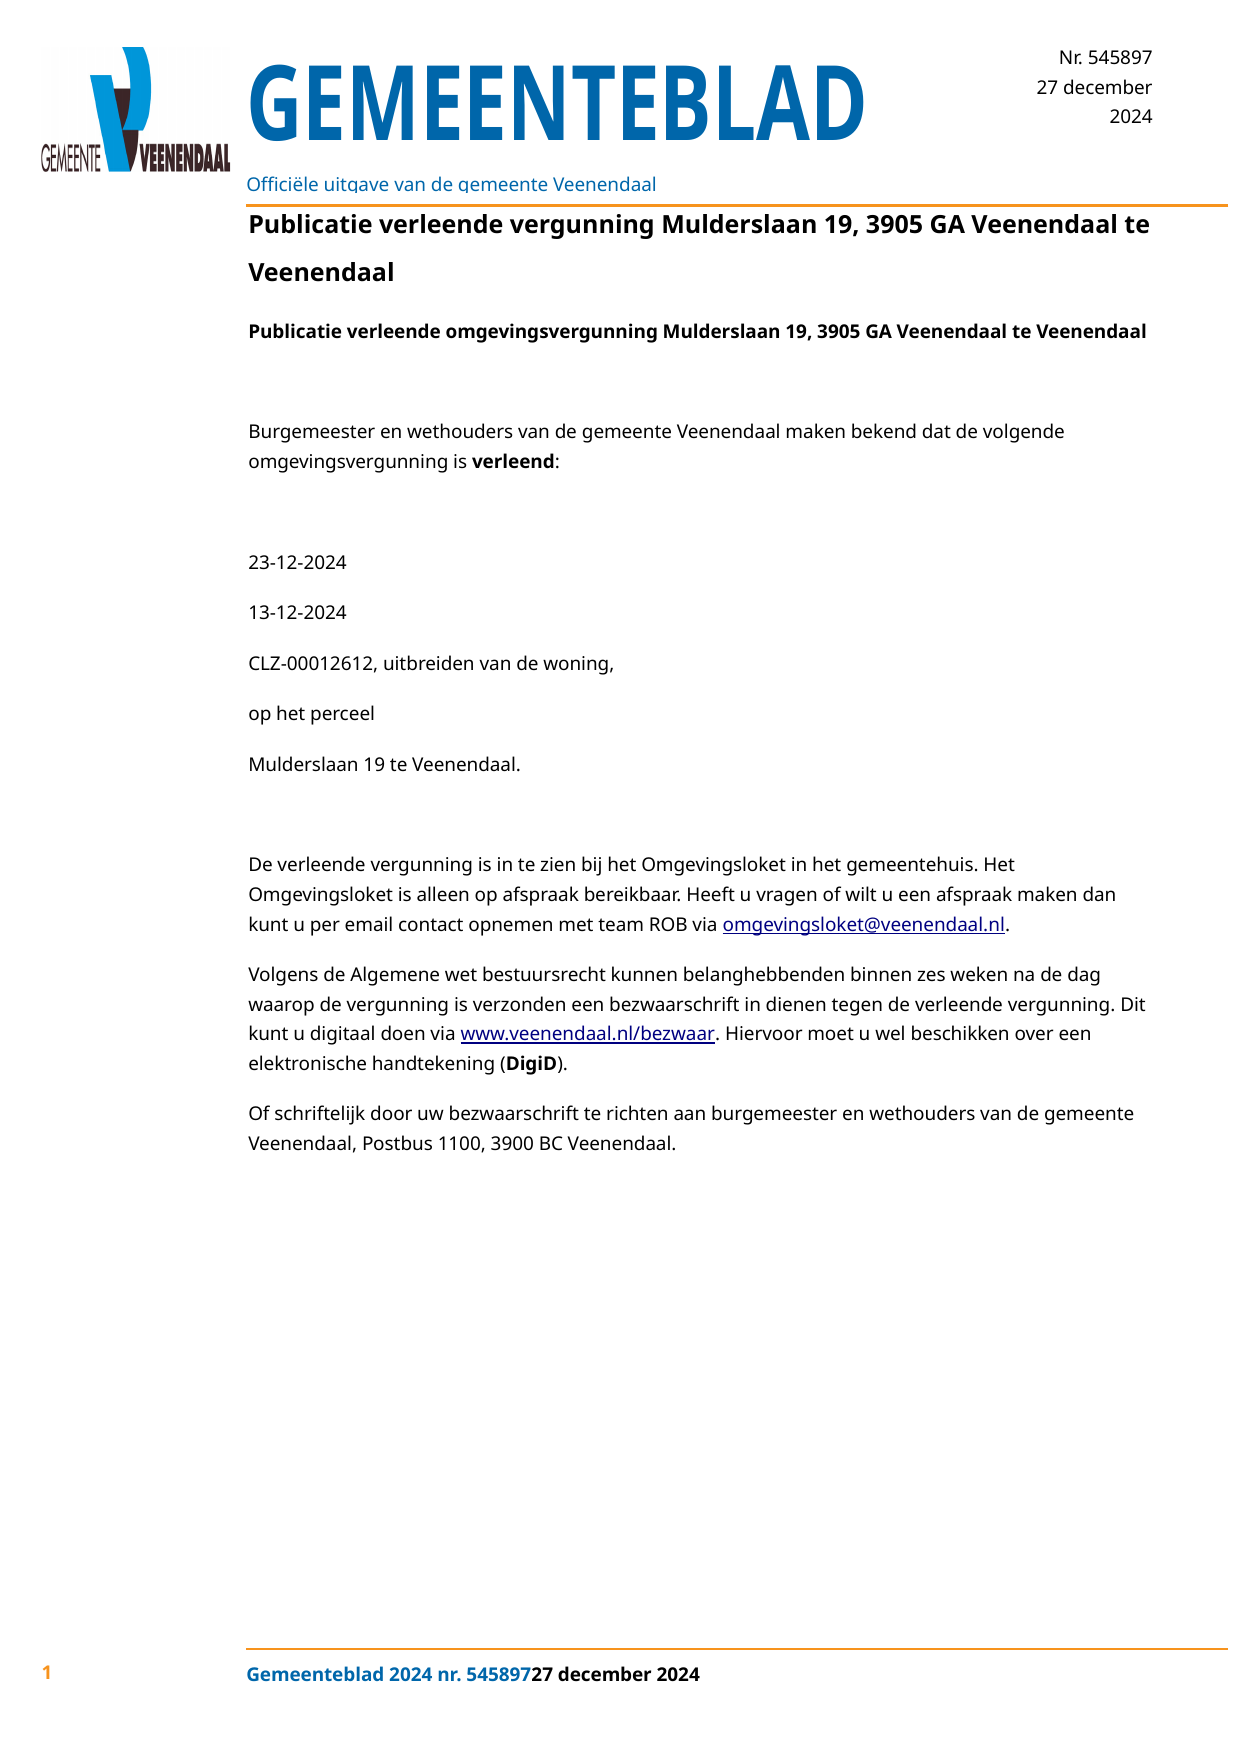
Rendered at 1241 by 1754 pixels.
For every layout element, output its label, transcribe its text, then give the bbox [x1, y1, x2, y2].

text Publicatie verleende vergunning Mulderslaan 19, 3905 GA Veenendaal te Veenendaal [248, 207, 1152, 288]
picture [41, 47, 130, 172]
text 23-12-2024 [248, 549, 1152, 575]
text De verleende vergunning is in te zien bij het Omgevingsloket in het gemeentehuis. Het Omgevingsloket is alleen op afspraak bereikbaar. Heeft u vragen of wilt u een afspraak maken dan kunt u per email contact opnemen met team ROB via omgevingsloket@veenendaal.nl. [248, 852, 1152, 937]
text Mulderslaan 19 te Veenendaal. [248, 751, 1152, 777]
text Of schriftelijk door uw bezwaarschrift te richten aan burgemeester en wethouders van de gemeente Veenendaal, Postbus 1100, 3900 BC Veenendaal. [248, 1100, 1152, 1156]
text Volgens de Algemene wet bestuursrecht kunnen belanghebbenden binnen zes weken na de dag waarop de vergunning is verzonden een bezwaarschrift in dienen tegen de verleende vergunning. Dit kunt u digitaal doen via www.veenendaal.nl/bezwaar. Hiervoor moet u wel beschikken over een elektronische handtekening (DigiD). [248, 961, 1152, 1076]
text Burgemeester en wethouders van de gemeente Veenendaal maken bekend dat de volgende omgevingsvergunning is verleend: [248, 419, 1152, 474]
picture [123, 47, 231, 172]
text Publicatie verleende omgevingsvergunning Mulderslaan 19, 3905 GA Veenendaal te Veenendaal [248, 318, 1152, 344]
text CLZ-00012612, uitbreiden van de woning, [248, 650, 1152, 676]
text 13-12-2024 [248, 599, 1152, 625]
text op het perceel [248, 700, 1152, 726]
